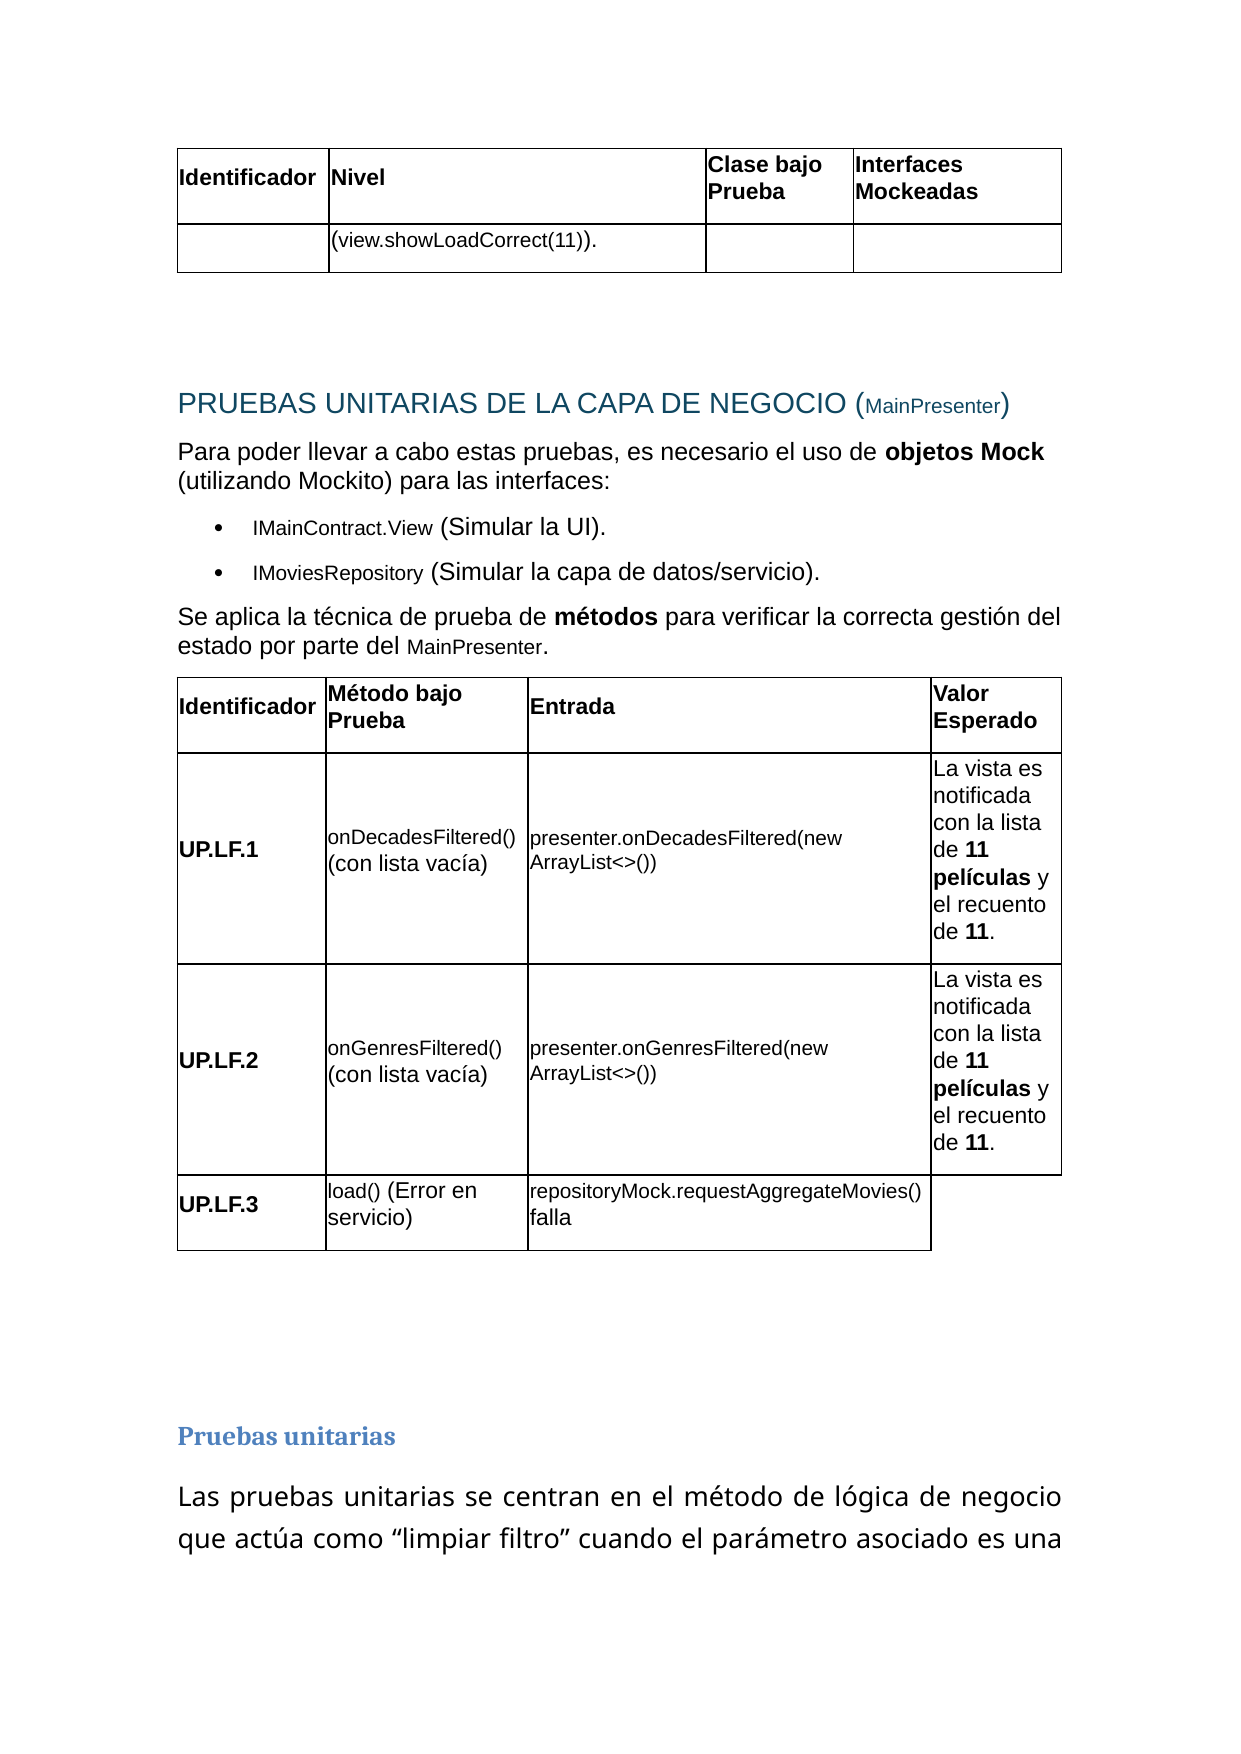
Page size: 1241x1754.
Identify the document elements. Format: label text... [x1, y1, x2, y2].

text Las pruebas unitarias se centran en el método de lógica de negocio que actúa como “limpiar filtro” cuando el parámetro asociado es una [177, 1477, 1063, 1557]
table_cell load() (Error en servicio) [327, 1176, 527, 1249]
table_cell repositoryMock.requestAggregateMovies() falla [529, 1176, 930, 1249]
table_header Identificador [178, 678, 325, 752]
table_cell onDecadesFiltered() (con lista vacía) [327, 754, 527, 963]
table_cell [932, 1176, 1061, 1249]
text Se aplica la técnica de prueba de métodos para verificar la correcta gestión del estado por parte del MainPresenter. [177, 602, 1063, 660]
list IMainContract.View (Simular la UI). [215, 512, 1063, 540]
table_cell [178, 225, 328, 272]
table_cell [707, 225, 853, 272]
table_cell UP.LF.1 [178, 754, 325, 963]
table_header Clase bajo Prueba [707, 149, 853, 223]
table_cell UP.LF.3 [178, 1176, 325, 1249]
text Para poder llevar a cabo estas pruebas, es necesario el uso de objetos Mock (utilizando Mockito) para las interfaces: [177, 437, 1063, 495]
table_cell presenter.onDecadesFiltered(new ArrayList<>()) [529, 754, 930, 963]
table_header Interfaces Mockeadas [854, 149, 1061, 223]
table_cell [854, 225, 1061, 272]
table_cell presenter.onGenresFiltered(new ArrayList<>()) [529, 965, 930, 1174]
table_cell La vista es notificada con la lista de 11 películas y el recuento de 11. [932, 754, 1061, 963]
table_header Valor Esperado [932, 678, 1061, 752]
table_cell onGenresFiltered() (con lista vacía) [327, 965, 527, 1174]
table_cell (view.showLoadCorrect(11)). [330, 225, 705, 272]
table_header Método bajo Prueba [327, 678, 527, 752]
text Pruebas unitarias [177, 1421, 1063, 1452]
table_cell La vista es notificada con la lista de 11 películas y el recuento de 11. [932, 965, 1061, 1174]
table_header Nivel [330, 149, 705, 223]
table_header Identificador [178, 149, 328, 223]
subtitle PRUEBAS UNITARIAS DE LA CAPA DE NEGOCIO (MainPresenter) [177, 386, 1063, 420]
table_header Entrada [529, 678, 930, 752]
table_cell UP.LF.2 [178, 965, 325, 1174]
list IMoviesRepository (Simular la capa de datos/servicio). [215, 557, 1063, 586]
